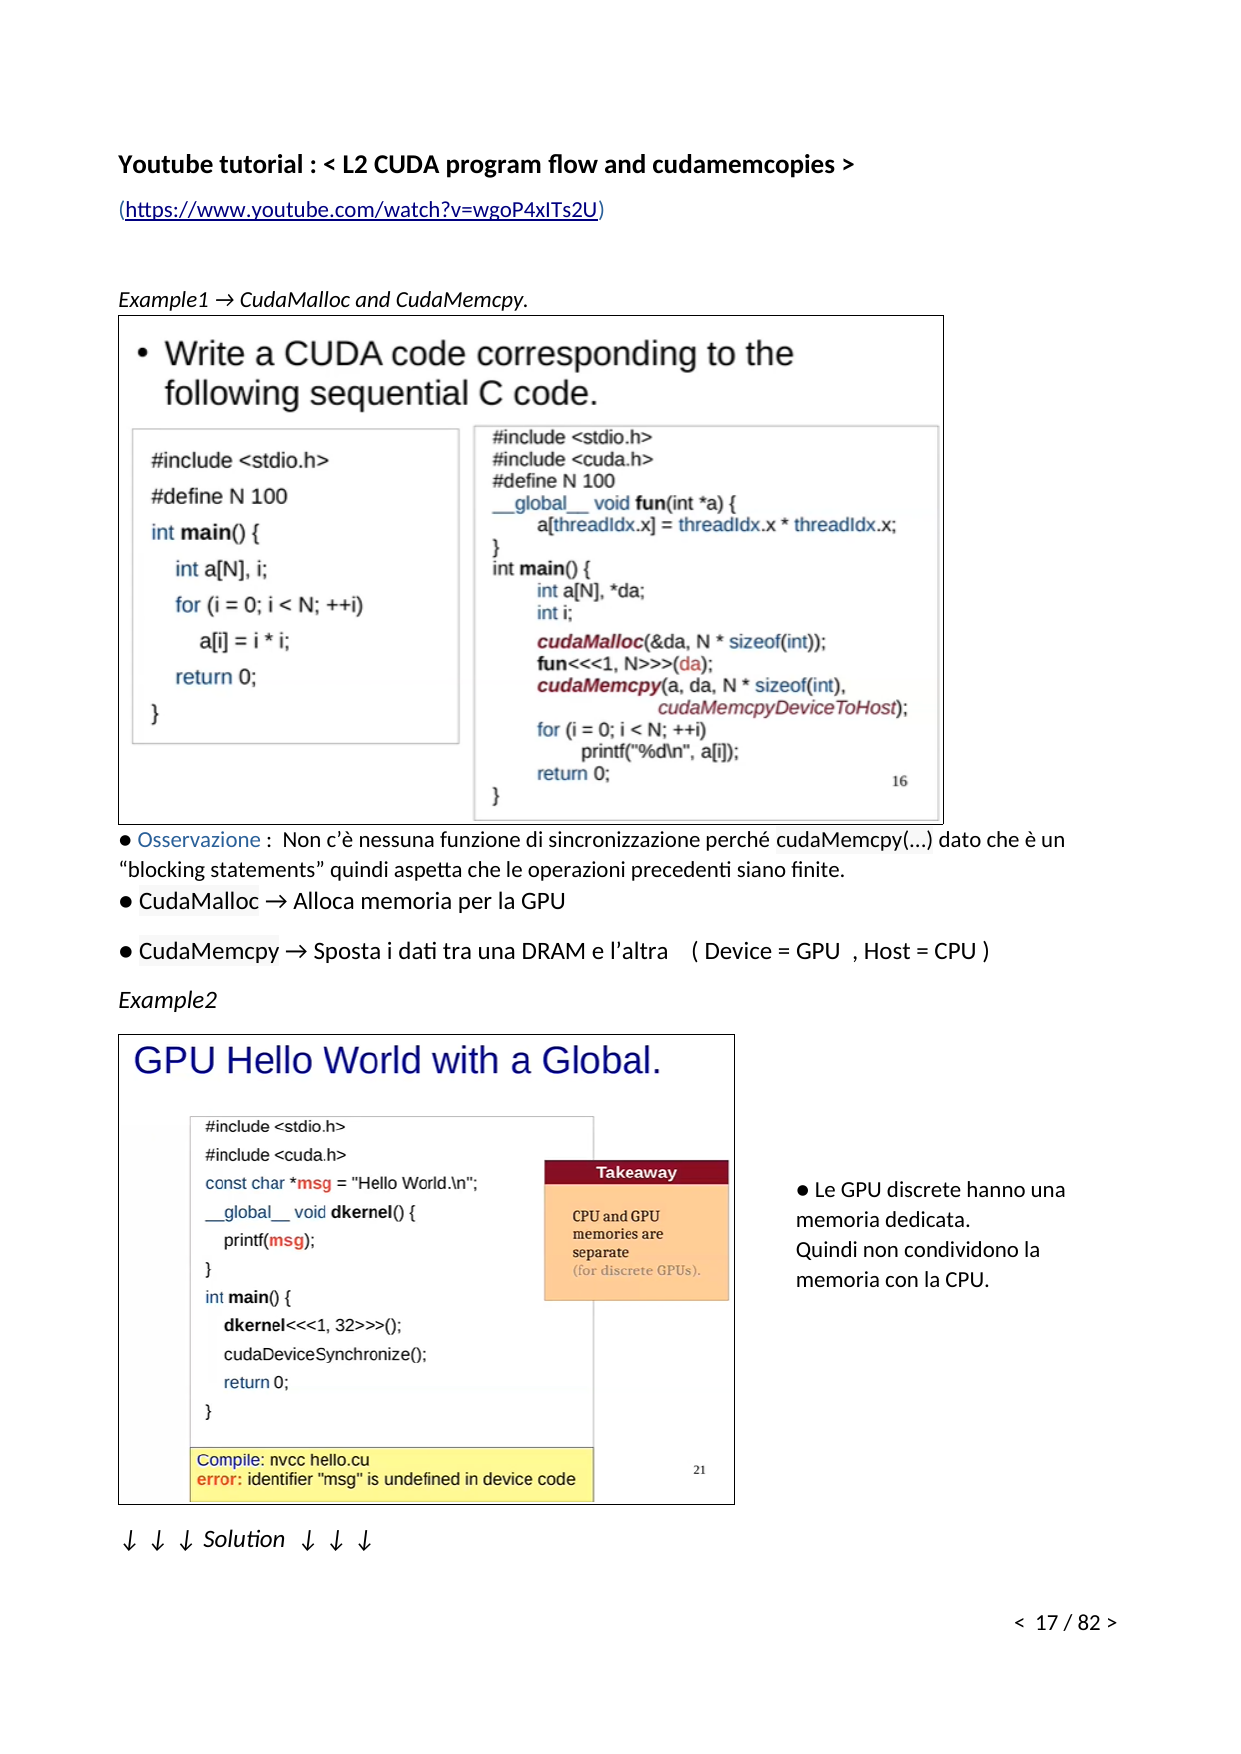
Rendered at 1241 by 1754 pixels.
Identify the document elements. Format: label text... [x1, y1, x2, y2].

text Example1 → CudaMalloc and CudaMemcpy. [118, 285, 1122, 313]
picture [121, 1037, 732, 1502]
text Example2 [118, 984, 1122, 1015]
text ● Osservazione : Non c’è nessuna funzione di sincronizzazione perché cudaMemcpy(...) dato che è un “blocking statements” quindi aspetta che le operazioni precedenti siano finite. [118, 826, 1122, 883]
text ● CudaMemcpy → Sposta i dati tra una DRAM e l’altra ( Device = GPU , Host = CPU ) [118, 935, 1122, 966]
picture [121, 318, 941, 821]
text ● CudaMalloc → Alloca memoria per la GPU [118, 885, 1122, 916]
text ↓ ↓ ↓ Solution ↓ ↓ ↓ [118, 1523, 1122, 1554]
text (https://www.youtube.com/watch?v=wgoP4xITs2U) [118, 195, 1122, 223]
subtitle Youtube tutorial : < L2 CUDA program flow and cudamemcopies > [118, 148, 1122, 181]
